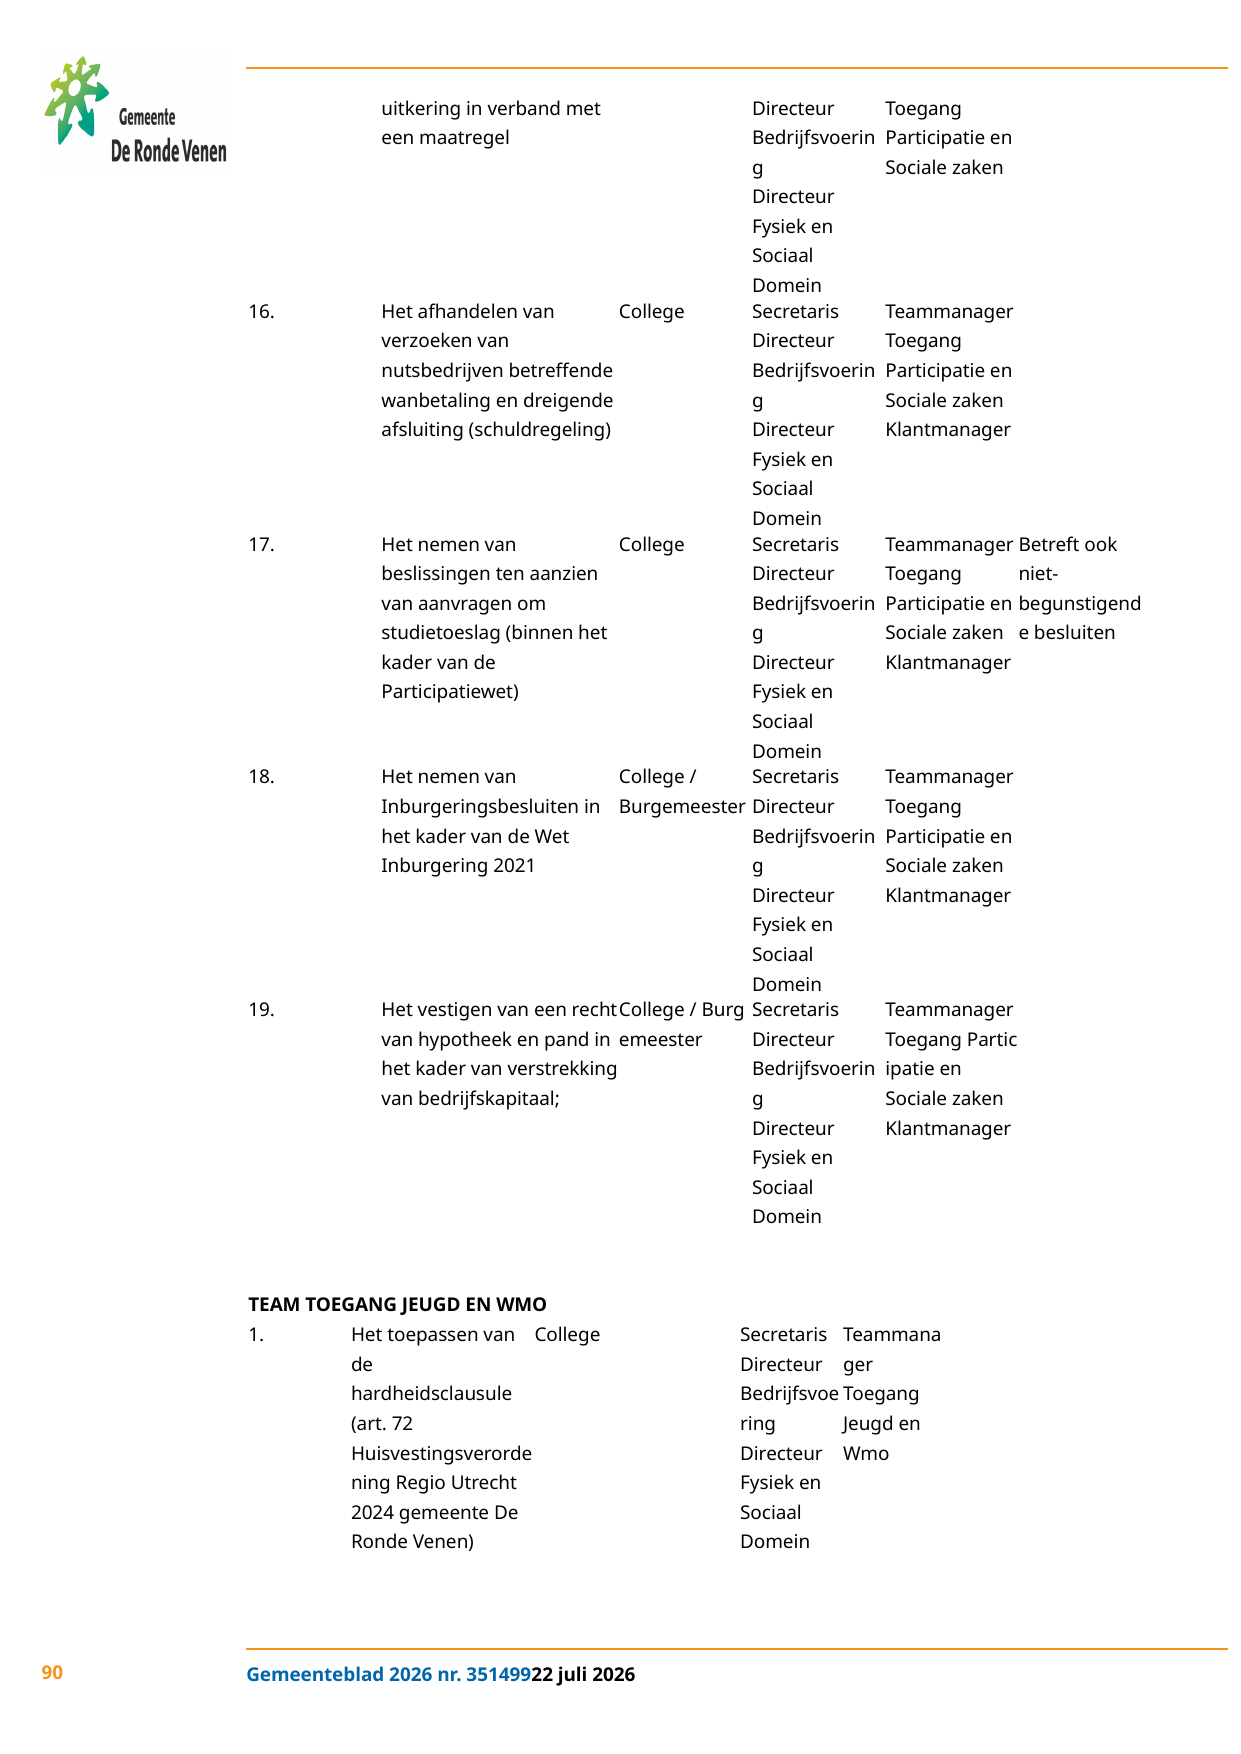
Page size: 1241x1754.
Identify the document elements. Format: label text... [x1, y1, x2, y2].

table_cell Het afhandelen van verzoeken van nutsbedrijven betreffende wanbetaling en dreigende afsluiting (schuldregeling) [381, 298, 619, 531]
table_cell Secretaris Directeur Bedrijfsvoering Directeur Fysiek en Sociaal Domein [752, 996, 885, 1259]
table_cell Het vestigen van een recht van hypotheek en pand in het kader van verstrekking van bedrijfskapitaal; [381, 996, 619, 1259]
table_cell College / Burgemeester [619, 764, 752, 996]
table_header 1. [248, 1321, 351, 1584]
table_cell Betreft ook niet-begunstigende besluiten [1018, 531, 1152, 764]
table_cell College / Burgemeester [619, 996, 752, 1259]
table_cell Teammanager Toegang Participatie en Sociale zaken Klantmanager [885, 996, 1018, 1259]
table_cell Het nemen van Inburgeringsbesluiten in het kader van de Wet Inburgering 2021 [381, 764, 619, 996]
table_cell 18. [248, 764, 381, 996]
table_cell [1018, 996, 1152, 1259]
table_cell Teammanager Toegang Participatie en Sociale zaken Klantmanager [885, 531, 1018, 764]
table_cell 19. [248, 996, 381, 1259]
table_cell 16. [248, 298, 381, 531]
table_cell [1018, 764, 1152, 996]
table_cell Teammanager Toegang Participatie en Sociale zaken Klantmanager [885, 764, 1018, 996]
table_header Secretaris Directeur Bedrijfsvoering Directeur Fysiek en Sociaal Domein [740, 1321, 843, 1584]
table_header College [534, 1321, 740, 1584]
table_cell Secretaris Directeur Bedrijfsvoering Directeur Fysiek en Sociaal Domein [752, 764, 885, 996]
table_cell [619, 95, 752, 298]
table_cell Teammanager Toegang Participatie en Sociale zaken Klantmanager [885, 298, 1018, 531]
picture [41, 47, 231, 172]
table_cell Directeur Bedrijfsvoering Directeur Fysiek en Sociaal Domein [752, 95, 885, 298]
table_cell [248, 95, 381, 298]
text TEAM TOEGANG JEUGD EN WMO [248, 1292, 1152, 1317]
table_cell uitkering in verband met een maatregel [381, 95, 619, 298]
table_header Het toepassen van de hardheidsclausule (art. 72 Huisvestingsverordening Regio Utrecht 2024 gemeente De Ronde Venen) [351, 1321, 534, 1584]
table_cell 17. [248, 531, 381, 764]
table_cell Secretaris Directeur Bedrijfsvoering Directeur Fysiek en Sociaal Domein [752, 531, 885, 764]
table_header Teammanager Toegang Jeugd en Wmo [843, 1321, 946, 1584]
table_header [946, 1321, 1049, 1584]
table_cell Het nemen van beslissingen ten aanzien van aanvragen om studietoeslag (binnen het kader van de Participatiewet) [381, 531, 619, 764]
table_cell College [619, 531, 752, 764]
table_cell [1018, 95, 1152, 298]
table_cell College [619, 298, 752, 531]
table_cell Secretaris Directeur Bedrijfsvoering Directeur Fysiek en Sociaal Domein [752, 298, 885, 531]
table_cell [1018, 298, 1152, 531]
table_cell Toegang Participatie en Sociale zaken [885, 95, 1018, 298]
